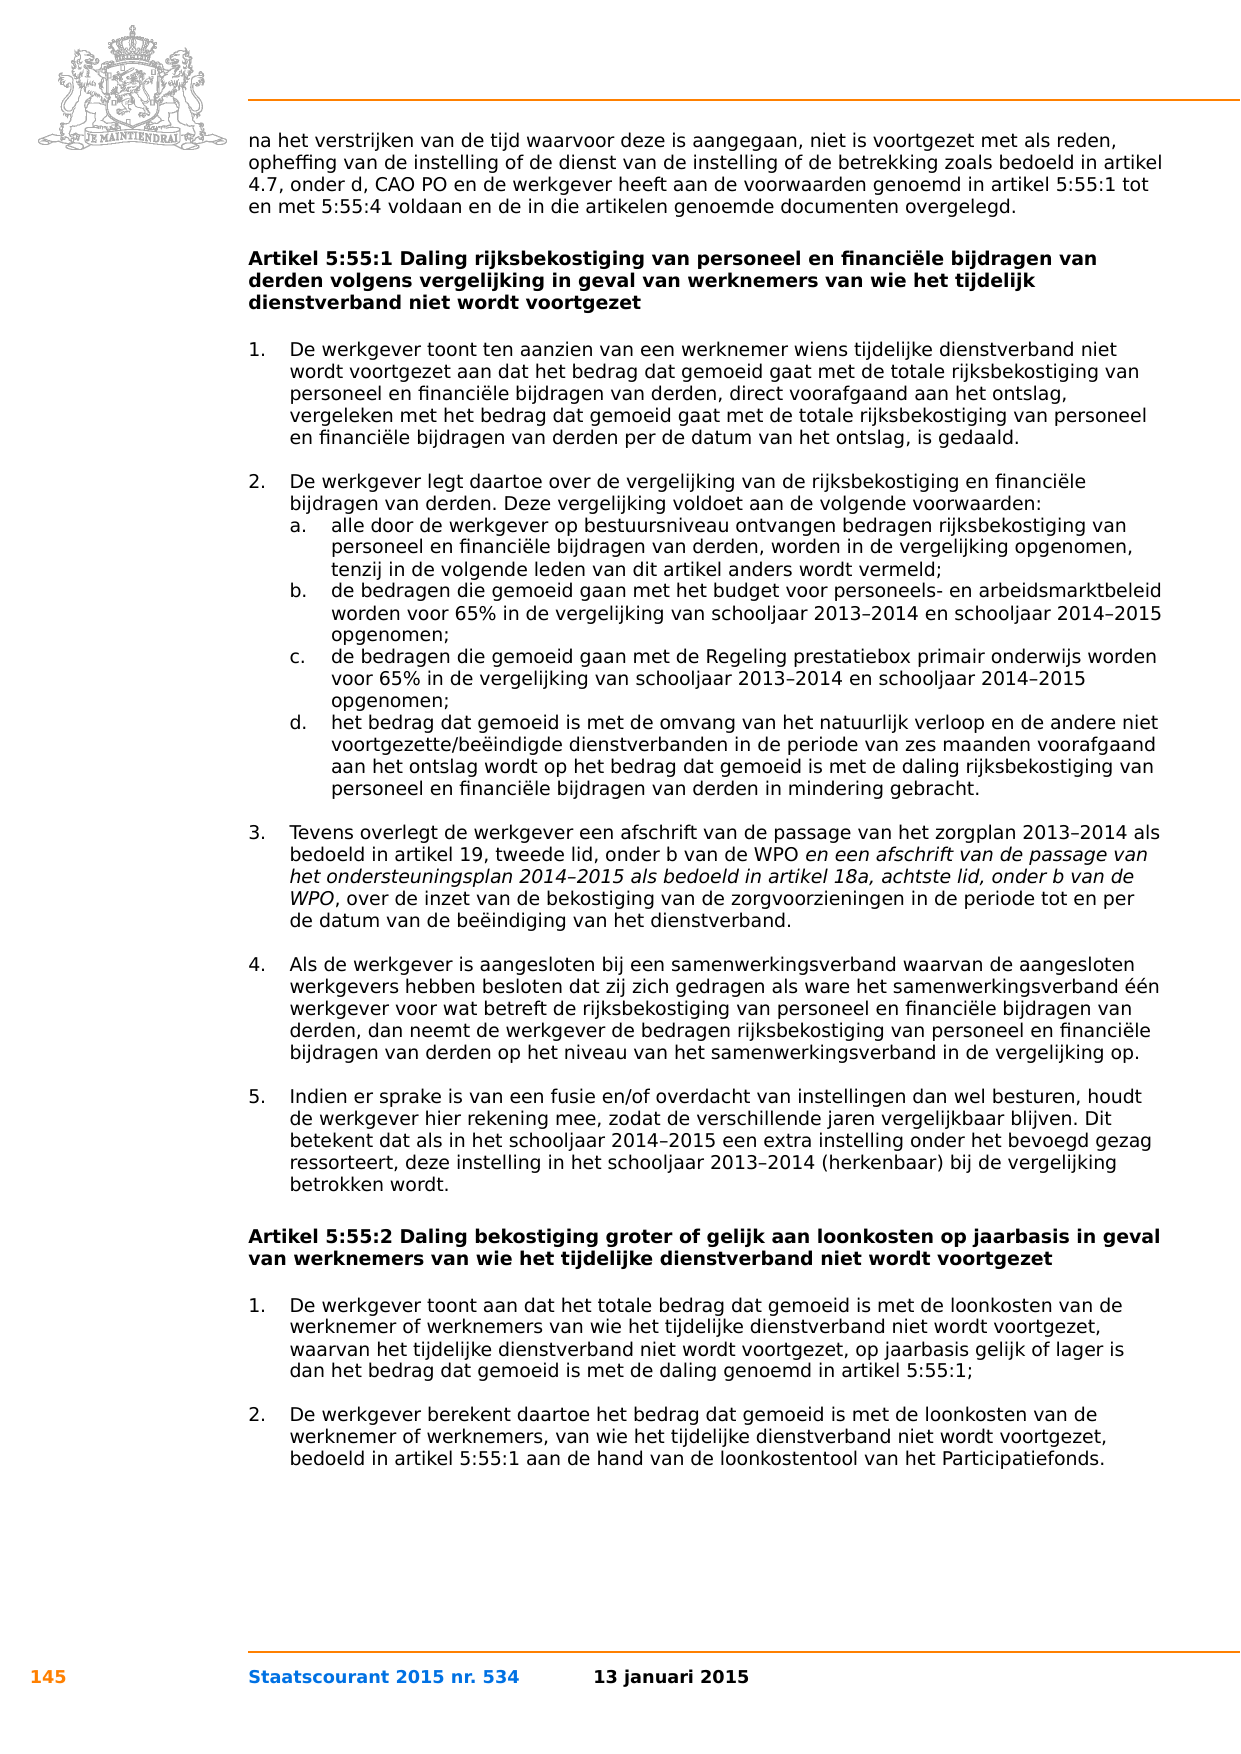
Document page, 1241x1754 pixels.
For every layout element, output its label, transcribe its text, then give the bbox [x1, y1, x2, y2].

text b. de bedragen die gemoeid gaan met het budget voor personeels- en arbeidsmarktbeleid worden voor 65% in de vergelijking van schooljaar 2013–2014 en schooljaar 2014–2015 opgenomen; [289, 580, 1163, 646]
text 2. De werkgever legt daartoe over de vergelijking van de rijksbekostiging en financiële bijdragen van derden. Deze vergelijking voldoet aan de volgende voorwaarden: [248, 471, 1163, 514]
text c. de bedragen die gemoeid gaan met de Regeling prestatiebox primair onderwijs worden voor 65% in de vergelijking van schooljaar 2013–2014 en schooljaar 2014–2015 opgenomen; [289, 646, 1163, 712]
text 4. Als de werkgever is aangesloten bij een samenwerkingsverband waarvan de aangesloten werkgevers hebben besloten dat zij zich gedragen als ware het samenwerkingsverband één werkgever voor wat betreft de rijksbekostiging van personeel en financiële bijdragen van derden, dan neemt de werkgever de bedragen rijksbekostiging van personeel en financiële bijdragen van derden op het niveau van het samenwerkingsverband in de vergelijking op. [248, 954, 1163, 1064]
text 1. De werkgever toont ten aanzien van een werknemer wiens tijdelijke dienstverband niet wordt voortgezet aan dat het bedrag dat gemoeid gaat met de totale rijksbekostiging van personeel en financiële bijdragen van derden, direct voorafgaand aan het ontslag, vergeleken met het bedrag dat gemoeid gaat met de totale rijksbekostiging van personeel en financiële bijdragen van derden per de datum van het ontslag, is gedaald. [248, 339, 1163, 449]
text a. alle door de werkgever op bestuursniveau ontvangen bedragen rijksbekostiging van personeel en financiële bijdragen van derden, worden in de vergelijking opgenomen, tenzij in de volgende leden van dit artikel anders wordt vermeld; [289, 514, 1163, 580]
text 2. De werkgever berekent daartoe het bedrag dat gemoeid is met de loonkosten van de werknemer of werknemers, van wie het tijdelijke dienstverband niet wordt voortgezet, bedoeld in artikel 5:55:1 aan de hand van de loonkostentool van het Participatiefonds. [248, 1404, 1163, 1470]
subtitle Artikel 5:55:1 Daling rijksbekostiging van personeel en financiële bijdragen van derden volgens vergelijking in geval van werknemers van wie het tijdelijk dienstverband niet wordt voortgezet [248, 248, 1163, 314]
text 1. De werkgever toont aan dat het totale bedrag dat gemoeid is met de loonkosten van de werknemer of werknemers van wie het tijdelijke dienstverband niet wordt voortgezet, waarvan het tijdelijke dienstverband niet wordt voortgezet, op jaarbasis gelijk of lager is dan het bedrag dat gemoeid is met de daling genoemd in artikel 5:55:1; [248, 1294, 1163, 1382]
text d. het bedrag dat gemoeid is met de omvang van het natuurlijk verloop en de andere niet voortgezette/beëindigde dienstverbanden in de periode van zes maanden voorafgaand aan het ontslag wordt op het bedrag dat gemoeid is met de daling rijksbekostiging van personeel en financiële bijdragen van derden in mindering gebracht. [289, 712, 1163, 800]
picture [38, 25, 227, 150]
subtitle Artikel 5:55:2 Daling bekostiging groter of gelijk aan loonkosten op jaarbasis in geval van werknemers van wie het tijdelijke dienstverband niet wordt voortgezet [248, 1226, 1163, 1269]
text 5. Indien er sprake is van een fusie en/of overdacht van instellingen dan wel besturen, houdt de werkgever hier rekening mee, zodat de verschillende jaren vergelijkbaar blijven. Dit betekent dat als in het schooljaar 2014–2015 een extra instelling onder het bevoegd gezag ressorteert, deze instelling in het schooljaar 2013–2014 (herkenbaar) bij de vergelijking betrokken wordt. [248, 1086, 1163, 1196]
text 3. Tevens overlegt de werkgever een afschrift van de passage van het zorgplan 2013–2014 als bedoeld in artikel 19, tweede lid, onder b van de WPO en een afschrift van de passage van het ondersteuningsplan 2014–2015 als bedoeld in artikel 18a, achtste lid, onder b van de WPO, over de inzet van de bekostiging van de zorgvoorzieningen in de periode tot en per de datum van de beëindiging van het dienstverband. [248, 822, 1163, 932]
text na het verstrijken van de tijd waarvoor deze is aangegaan, niet is voortgezet met als reden, opheffing van de instelling of de dienst van de instelling of de betrekking zoals bedoeld in artikel 4.7, onder d, CAO PO en de werkgever heeft aan de voorwaarden genoemd in artikel 5:55:1 tot en met 5:55:4 voldaan en de in die artikelen genoemde documenten overgelegd. [248, 130, 1163, 218]
